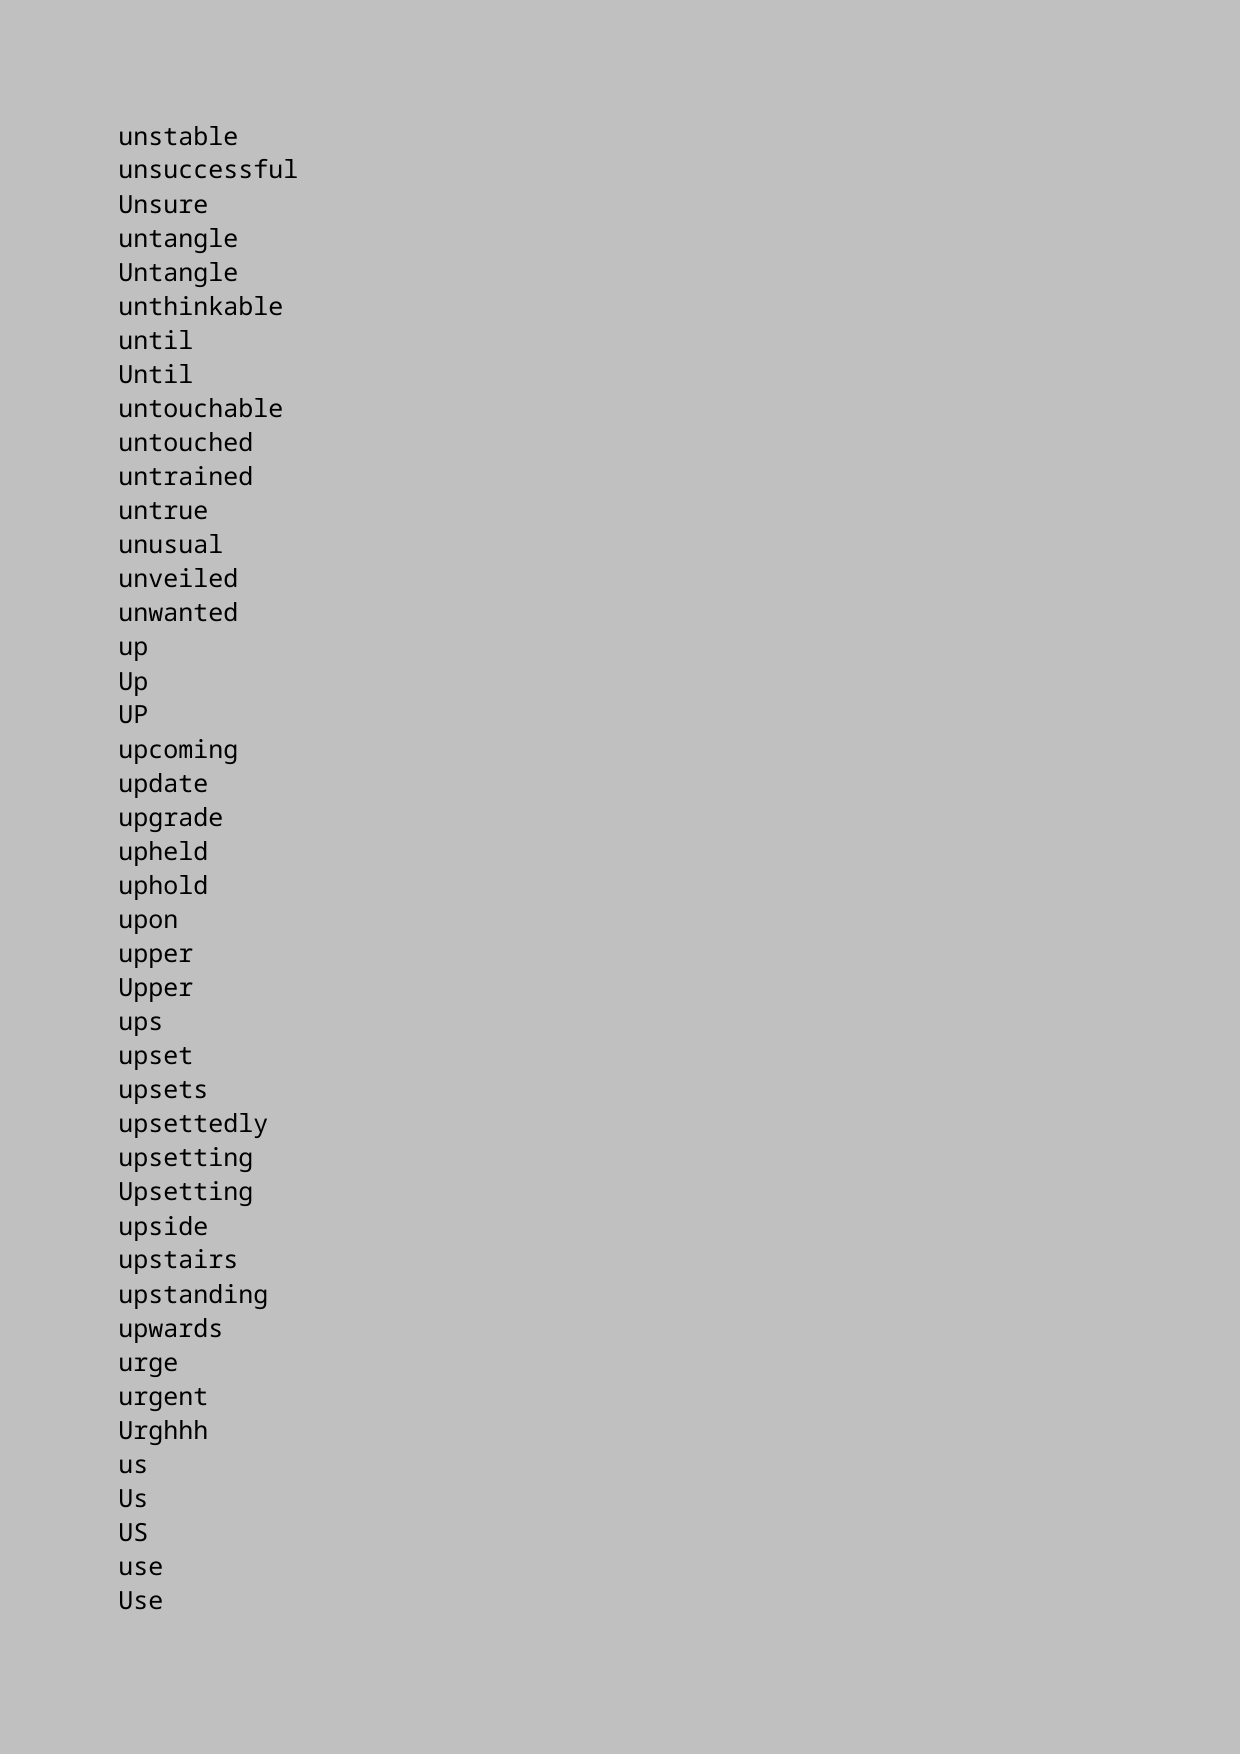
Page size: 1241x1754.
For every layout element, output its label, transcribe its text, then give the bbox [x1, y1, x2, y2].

text unveiled [118, 561, 1122, 595]
text Untangle [118, 254, 1122, 288]
text untrained [118, 459, 1122, 493]
text use [118, 1549, 1122, 1583]
text Unsure [118, 186, 1122, 220]
text upcoming [118, 731, 1122, 765]
text up [118, 629, 1122, 663]
text unusual [118, 527, 1122, 561]
text upwards [118, 1310, 1122, 1344]
text Us [118, 1481, 1122, 1515]
text unwanted [118, 595, 1122, 629]
text uphold [118, 867, 1122, 902]
text update [118, 765, 1122, 799]
text upper [118, 936, 1122, 970]
text upstairs [118, 1242, 1122, 1276]
text us [118, 1447, 1122, 1481]
text upside [118, 1208, 1122, 1242]
text ups [118, 1004, 1122, 1038]
text Until [118, 357, 1122, 391]
text upsetting [118, 1140, 1122, 1174]
text upheld [118, 833, 1122, 867]
text Use [118, 1583, 1122, 1617]
text urge [118, 1344, 1122, 1378]
text Urghhh [118, 1412, 1122, 1447]
text untangle [118, 220, 1122, 254]
text Upper [118, 970, 1122, 1004]
text upsets [118, 1072, 1122, 1106]
text UP [118, 697, 1122, 731]
text until [118, 322, 1122, 357]
text unsuccessful [118, 152, 1122, 186]
text untouched [118, 425, 1122, 459]
text upgrade [118, 799, 1122, 833]
text upstanding [118, 1276, 1122, 1310]
text Up [118, 663, 1122, 697]
text unthinkable [118, 288, 1122, 322]
text US [118, 1515, 1122, 1549]
text Upsetting [118, 1174, 1122, 1208]
text urgent [118, 1378, 1122, 1412]
text unstable [118, 118, 1122, 152]
text upon [118, 902, 1122, 936]
text upsettedly [118, 1106, 1122, 1140]
text untouchable [118, 391, 1122, 425]
text untrue [118, 493, 1122, 527]
text upset [118, 1038, 1122, 1072]
